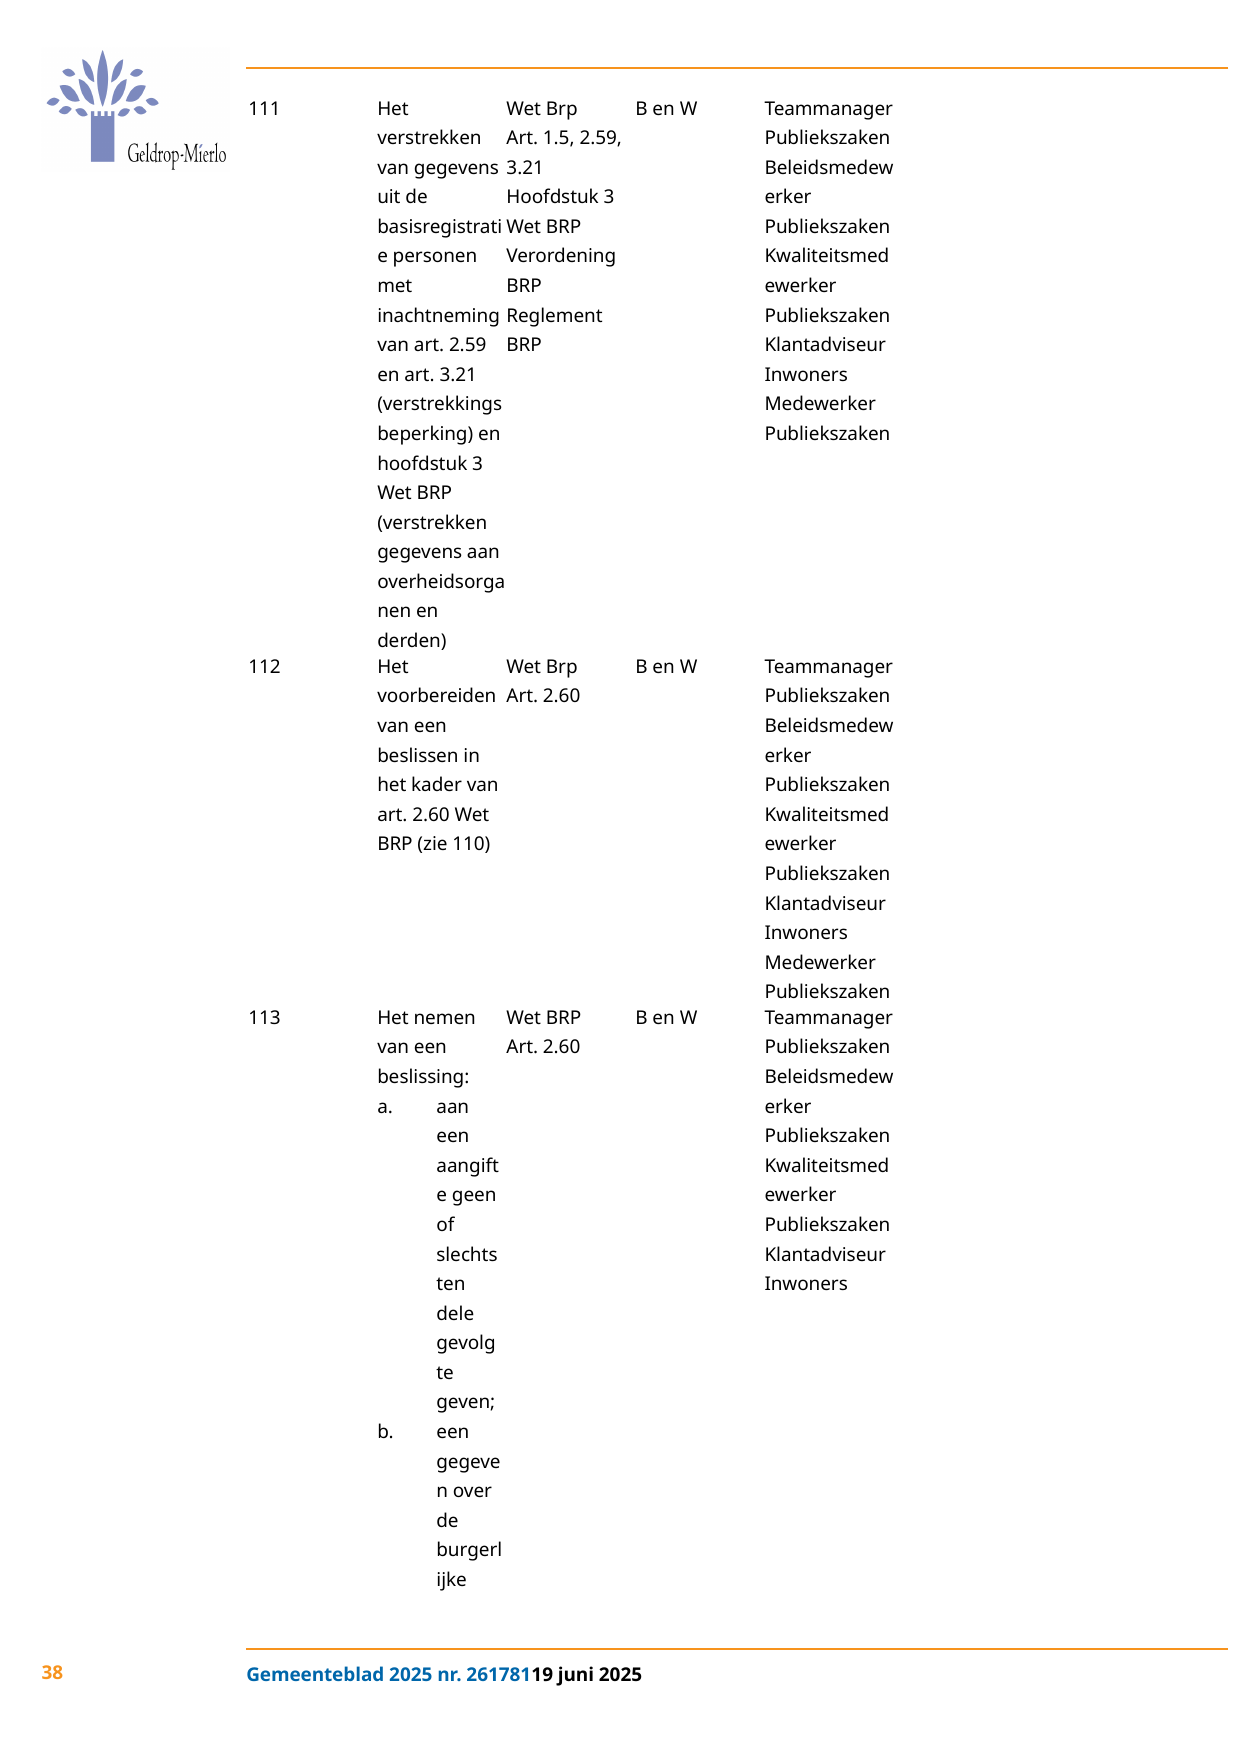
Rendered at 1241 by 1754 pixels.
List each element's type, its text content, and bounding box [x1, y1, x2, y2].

table_cell Wet BRP Art. 2.60 [506, 1004, 635, 1592]
table_cell Teammanager Publiekszaken Beleidsmedewerker Publiekszaken Kwaliteitsmedewerker Publiekszaken Klantadviseur Inwoners Medewerker Publiekszaken [764, 653, 893, 1004]
picture [41, 47, 231, 172]
table_cell 111 [248, 95, 377, 653]
table_cell B en W [635, 1004, 764, 1592]
table_cell B en W [635, 653, 764, 1004]
table_cell Wet Brp Art. 2.60 [506, 653, 635, 1004]
table_cell Het voorbereiden van een beslissen in het kader van art. 2.60 Wet BRP (zie 110) [377, 653, 506, 1004]
table_cell [1023, 653, 1152, 1004]
table_cell [894, 95, 1022, 653]
table_cell 113 [248, 1004, 377, 1592]
table_cell Teammanager Publiekszaken Beleidsmedewerker Publiekszaken Kwaliteitsmedewerker Publiekszaken Klantadviseur Inwoners Medewerker Publiekszaken [764, 95, 893, 653]
table_cell 112 [248, 653, 377, 1004]
table_cell Het nemen van een beslissing: aan een aangifte geen of slechts ten dele gevolg te geven; een gegeven over de burgerlijke [377, 1004, 506, 1592]
table_cell Wet Brp Art. 1.5, 2.59, 3.21 Hoofdstuk 3 Wet BRP Verordening BRP Reglement BRP [506, 95, 635, 653]
table_cell [1023, 1004, 1152, 1592]
table_cell B en W [635, 95, 764, 653]
table_cell Teammanager Publiekszaken Beleidsmedewerker Publiekszaken Kwaliteitsmedewerker Publiekszaken Klantadviseur Inwoners [764, 1004, 893, 1592]
table_cell [894, 653, 1022, 1004]
table_cell Het verstrekken van gegevens uit de basisregistratie personen met inachtneming van art. 2.59 en art. 3.21 (verstrekkingsbeperking) en hoofdstuk 3 Wet BRP (verstrekken gegevens aan overheidsorganen en derden) [377, 95, 506, 653]
table_cell [894, 1004, 1022, 1592]
table_cell [1023, 95, 1152, 653]
